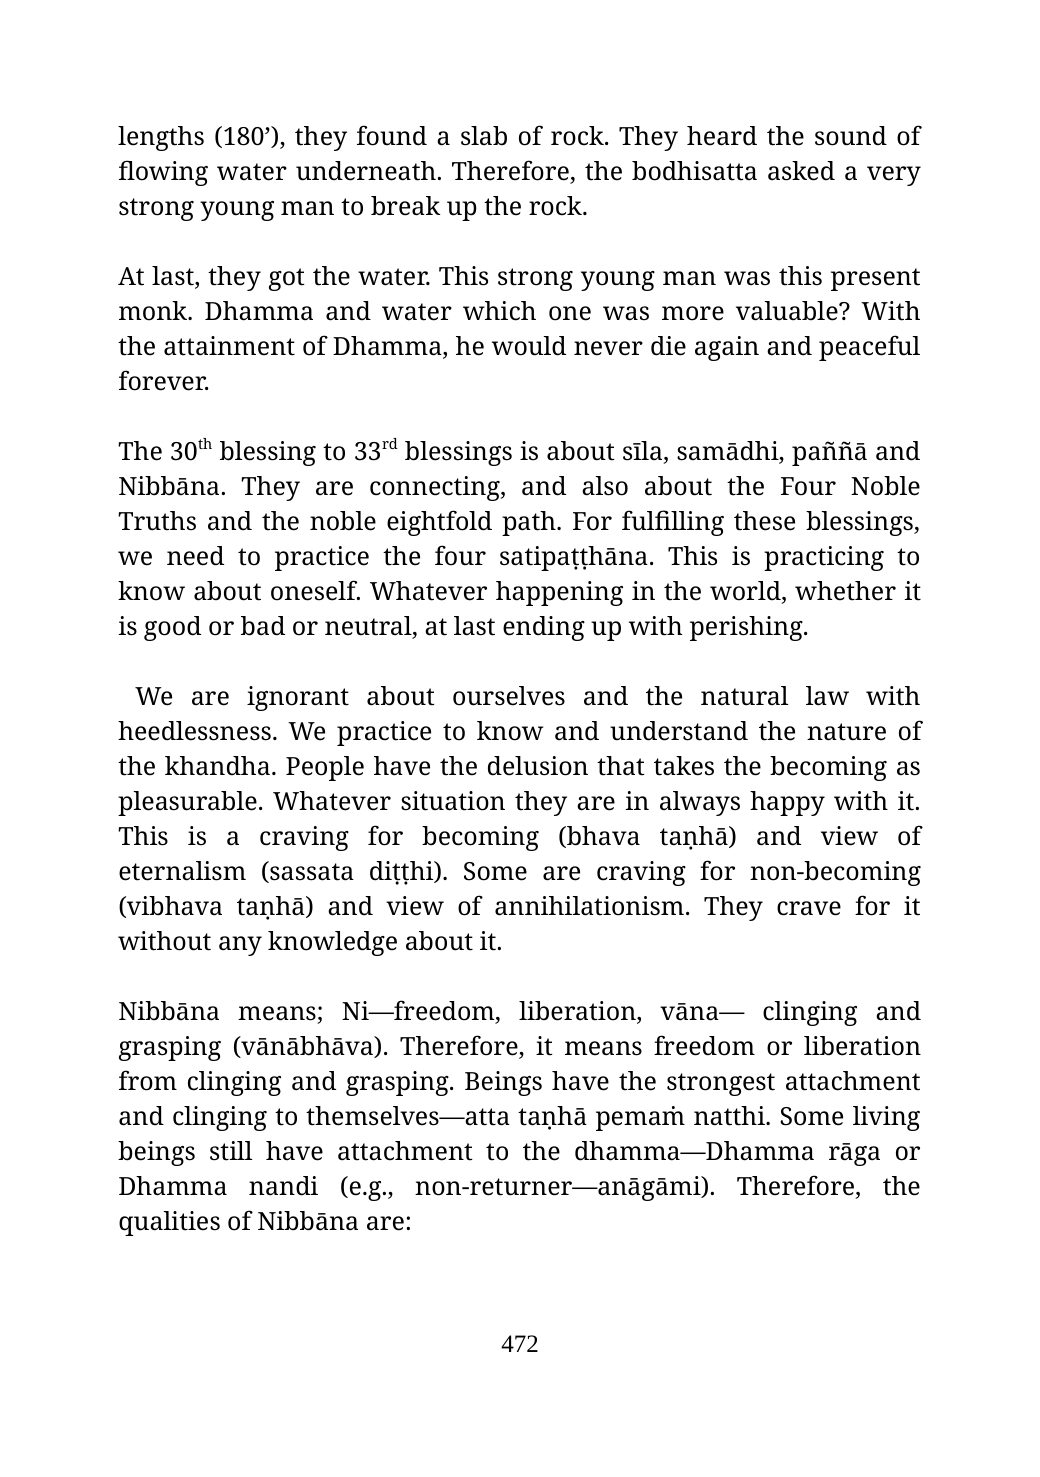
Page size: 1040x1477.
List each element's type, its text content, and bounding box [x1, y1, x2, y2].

text lengths (180’), they found a slab of rock. They heard the sound of flowing water underneath. Therefore, the bodhisatta asked a very strong young man to break up the rock. At last, they got the water. This strong young man was this present monk. Dhamma and water which one was more valuable? With the attainment of Dhamma, he would never die again and peaceful forever. The 30th blessing to 33rd blessings is about sīla, samādhi, paññā and Nibbāna. They are connecting, and also about the Four Noble Truths and the noble eightfold path. For fulfilling these blessings, we need to practice the four satipaṭṭhāna. This is practicing to know about oneself. Whatever happening in the world, whether it is good or bad or neutral, at last ending up with perishing. We are ignorant about ourselves and the natural law with heedlessness. We practice to know and understand the nature of the khandha. People have the delusion that takes the becoming as pleasurable. Whatever situation they are in always happy with it. This is a craving for becoming (bhava taṇhā) and view of eternalism (sassata diṭṭhi). Some are craving for non-becoming (vibhava taṇhā) and view of annihilationism. They crave for it without any knowledge about it. Nibbāna means; Ni—freedom, liberation, vāna— clinging and grasping (vānābhāva). Therefore, it means freedom or liberation from clinging and grasping. Beings have the strongest attachment and clinging to themselves—atta taṇhā pemaṁ natthi. Some living beings still have attachment to the dhamma—Dhamma rāga or Dhamma nandi (e.g., non-returner—anāgāmi). Therefore, the qualities of Nibbāna are: [118, 118, 922, 1273]
